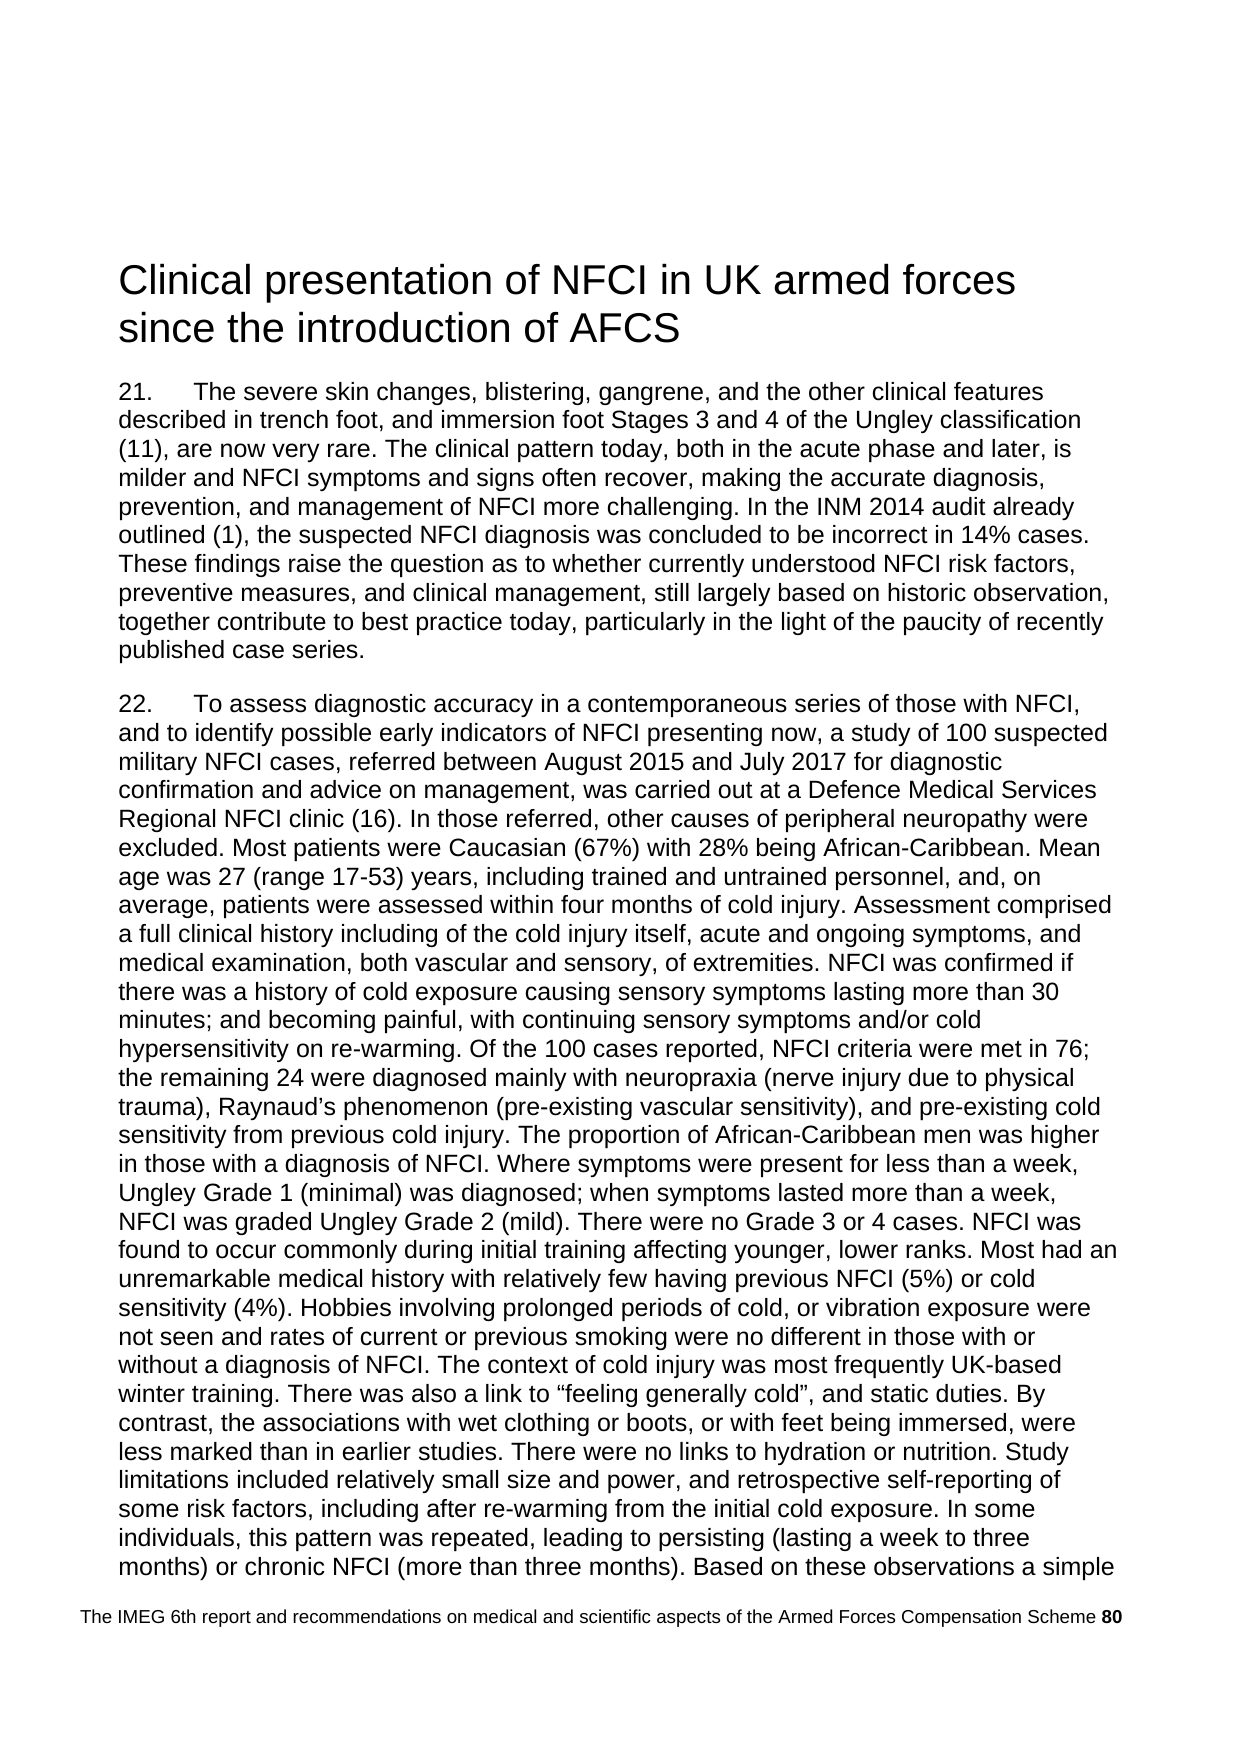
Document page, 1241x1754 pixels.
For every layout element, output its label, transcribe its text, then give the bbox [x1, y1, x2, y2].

text 22. To assess diagnostic accuracy in a contemporaneous series of those with NFCI, and to identify possible early indicators of NFCI presenting now, a study of 100 suspected military NFCI cases, referred between August 2015 and July 2017 for diagnostic confirmation and advice on management, was carried out at a Defence Medical Services Regional NFCI clinic (16). In those referred, other causes of peripheral neuropathy were excluded. Most patients were Caucasian (67%) with 28% being African-Caribbean. Mean age was 27 (range 17-53) years, including trained and untrained personnel, and, on average, patients were assessed within four months of cold injury. Assessment comprised a full clinical history including of the cold injury itself, acute and ongoing symptoms, and medical examination, both vascular and sensory, of extremities. NFCI was confirmed if there was a history of cold exposure causing sensory symptoms lasting more than 30 minutes; and becoming painful, with continuing sensory symptoms and/or cold hypersensitivity on re-warming. Of the 100 cases reported, NFCI criteria were met in 76; the remaining 24 were diagnosed mainly with neuropraxia (nerve injury due to physical trauma), Raynaud’s phenomenon (pre-existing vascular sensitivity), and pre-existing cold sensitivity from previous cold injury. The proportion of African-Caribbean men was higher in those with a diagnosis of NFCI. Where symptoms were present for less than a week, Ungley Grade 1 (minimal) was diagnosed; when symptoms lasted more than a week, NFCI was graded Ungley Grade 2 (mild). There were no Grade 3 or 4 cases. NFCI was found to occur commonly during initial training affecting younger, lower ranks. Most had an unremarkable medical history with relatively few having previous NFCI (5%) or cold sensitivity (4%). Hobbies involving prolonged periods of cold, or vibration exposure were not seen and rates of current or previous smoking were no different in those with or without a diagnosis of NFCI. The context of cold injury was most frequently UK-based winter training. There was also a link to “feeling generally cold”, and static duties. By contrast, the associations with wet clothing or boots, or with feet being immersed, were less marked than in earlier studies. There were no links to hydration or nutrition. Study limitations included relatively small size and power, and retrospective self-reporting of some risk factors, including after re-warming from the initial cold exposure. In some individuals, this pattern was repeated, leading to persisting (lasting a week to three months) or chronic NFCI (more than three months). Based on these observations a simple [118, 689, 1122, 1580]
text 21. The severe skin changes, blistering, gangrene, and the other clinical features described in trench foot, and immersion foot Stages 3 and 4 of the Ungley classification (11), are now very rare. The clinical pattern today, both in the acute phase and later, is milder and NFCI symptoms and signs often recover, making the accurate diagnosis, prevention, and management of NFCI more challenging. In the INM 2014 audit already outlined (1), the suspected NFCI diagnosis was concluded to be incorrect in 14% cases. These findings raise the question as to whether currently understood NFCI risk factors, preventive measures, and clinical management, still largely based on historic observation, together contribute to best practice today, particularly in the light of the paucity of recently published case series. [118, 377, 1122, 664]
subtitle Clinical presentation of NFCI in UK armed forces since the introduction of AFCS [118, 256, 1122, 352]
